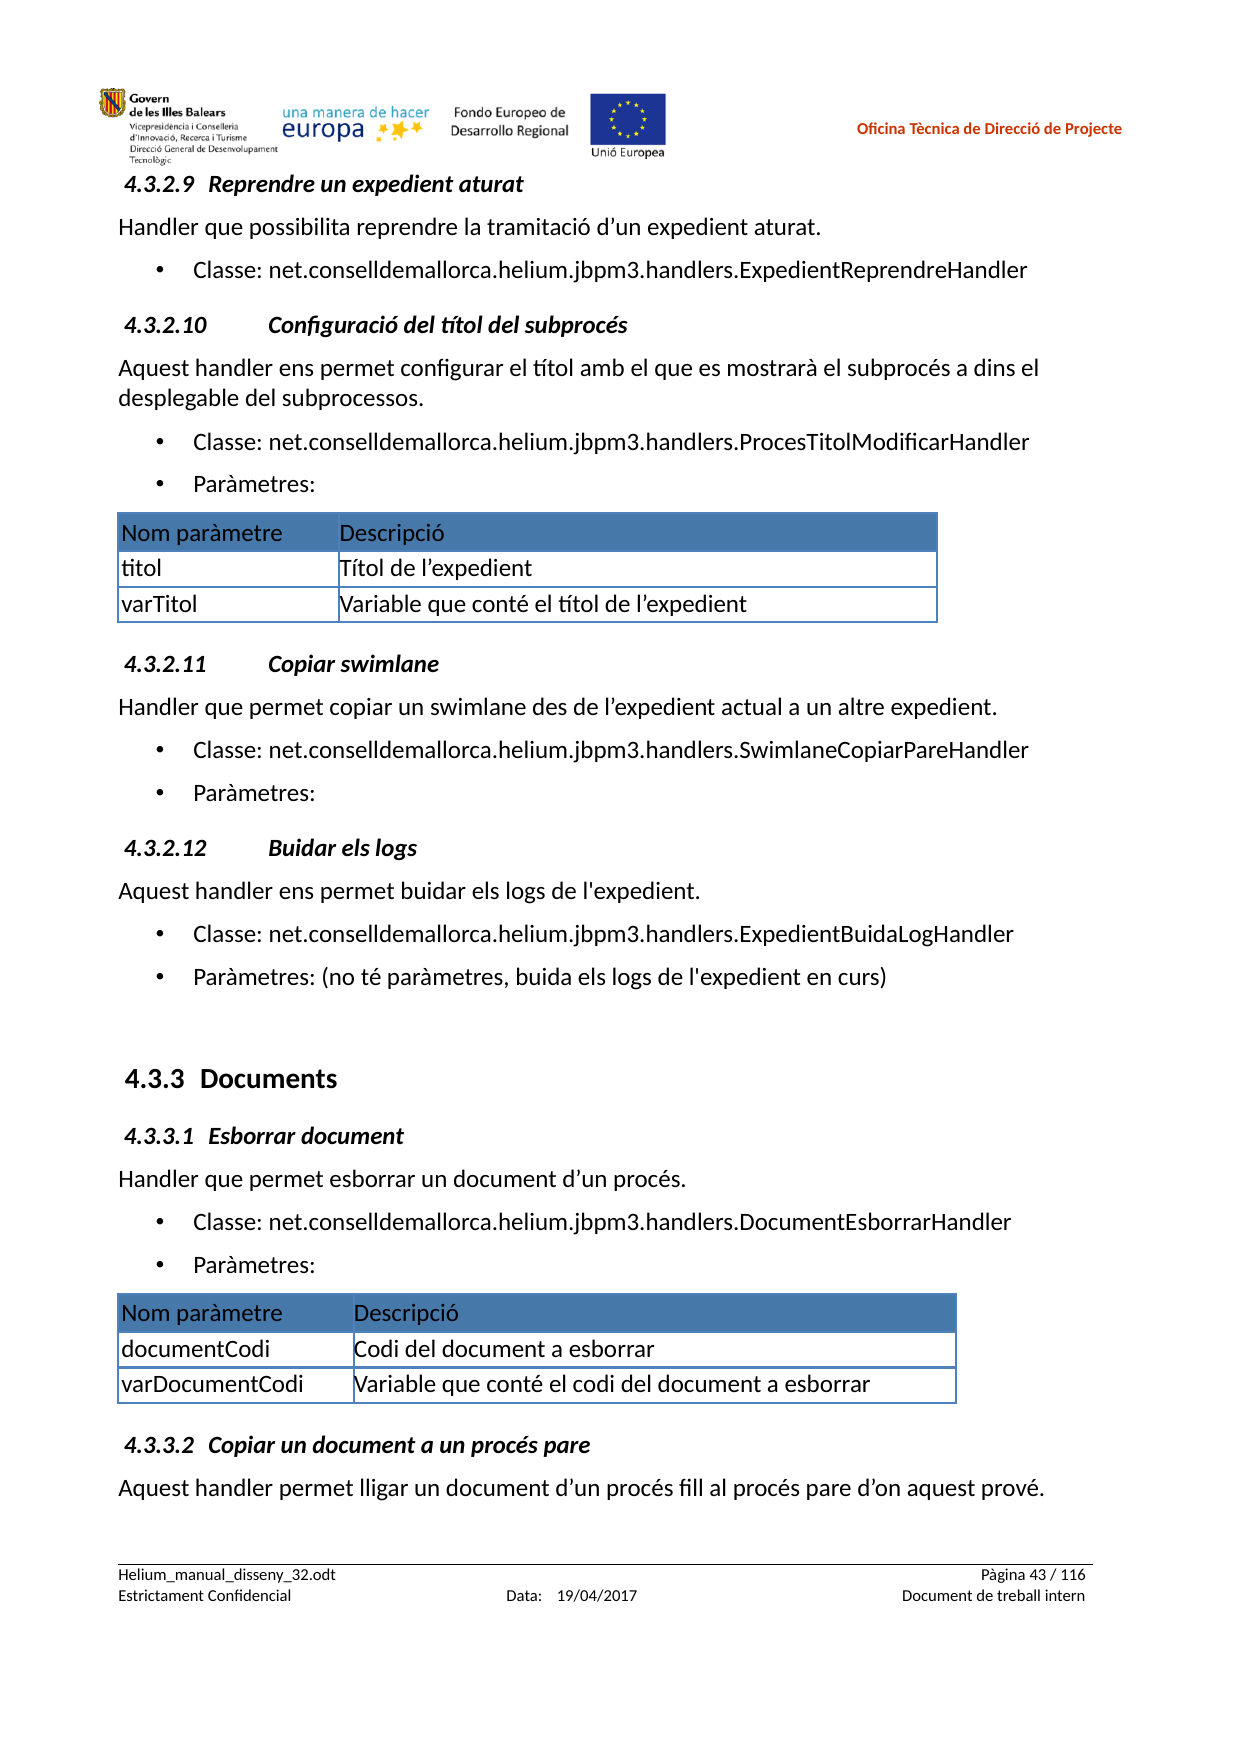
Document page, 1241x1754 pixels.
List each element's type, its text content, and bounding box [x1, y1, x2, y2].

table_header Nom paràmetre [119, 514, 338, 550]
subtitle Reprendre un expedient aturat [118, 168, 1122, 198]
list Classe: net.conselldemallorca.helium.jbpm3.handlers.DocumentEsborrarHandler [156, 1206, 1122, 1237]
text Handler que possibilita reprendre la tramitació d’un expedient aturat. [118, 211, 1122, 241]
table_header Descripció [355, 1295, 955, 1331]
text Aquest handler permet lligar un document d’un procés fill al procés pare d’on aquest prové. [118, 1472, 1122, 1502]
table_cell Títol de l’expedient [340, 552, 936, 586]
text Aquest handler ens permet buidar els logs de l'expedient. [118, 875, 1122, 906]
table_cell varTitol [119, 588, 338, 621]
subtitle Configuració del títol del subprocés [118, 309, 1122, 339]
table_cell documentCodi [119, 1333, 353, 1366]
subtitle Documents [118, 1060, 1122, 1096]
list Classe: net.conselldemallorca.helium.jbpm3.handlers.ProcesTitolModificarHandler [156, 426, 1122, 456]
table_cell Variable que conté el codi del document a esborrar [355, 1369, 955, 1402]
text Handler que permet esborrar un document d’un procés. [118, 1163, 1122, 1194]
list Paràmetres: [156, 777, 1122, 808]
table_cell Variable que conté el títol de l’expedient [340, 588, 936, 621]
text Handler que permet copiar un swimlane des de l’expedient actual a un altre expedient. [118, 691, 1122, 722]
table_cell Codi del document a esborrar [355, 1333, 955, 1366]
subtitle Esborrar document [118, 1121, 1122, 1151]
table_cell titol [119, 552, 338, 586]
text Aquest handler ens permet configurar el títol amb el que es mostrarà el subprocés a dins el desplegable del subprocessos. [118, 352, 1122, 413]
list Classe: net.conselldemallorca.helium.jbpm3.handlers.ExpedientReprendreHandler [156, 254, 1122, 284]
list Paràmetres: [156, 1249, 1122, 1280]
list Paràmetres: (no té paràmetres, buida els logs de l'expedient en curs) [156, 961, 1122, 992]
list Classe: net.conselldemallorca.helium.jbpm3.handlers.SwimlaneCopiarPareHandler [156, 734, 1122, 764]
table_header Descripció [340, 514, 936, 550]
subtitle Buidar els logs [118, 833, 1122, 863]
table_header Nom paràmetre [119, 1295, 353, 1331]
subtitle Copiar swimlane [118, 648, 1122, 678]
list Classe: net.conselldemallorca.helium.jbpm3.handlers.ExpedientBuidaLogHandler [156, 918, 1122, 949]
table_cell varDocumentCodi [119, 1369, 353, 1402]
subtitle Copiar un document a un procés pare [118, 1429, 1122, 1459]
list Paràmetres: [156, 469, 1122, 499]
picture [99, 87, 668, 166]
